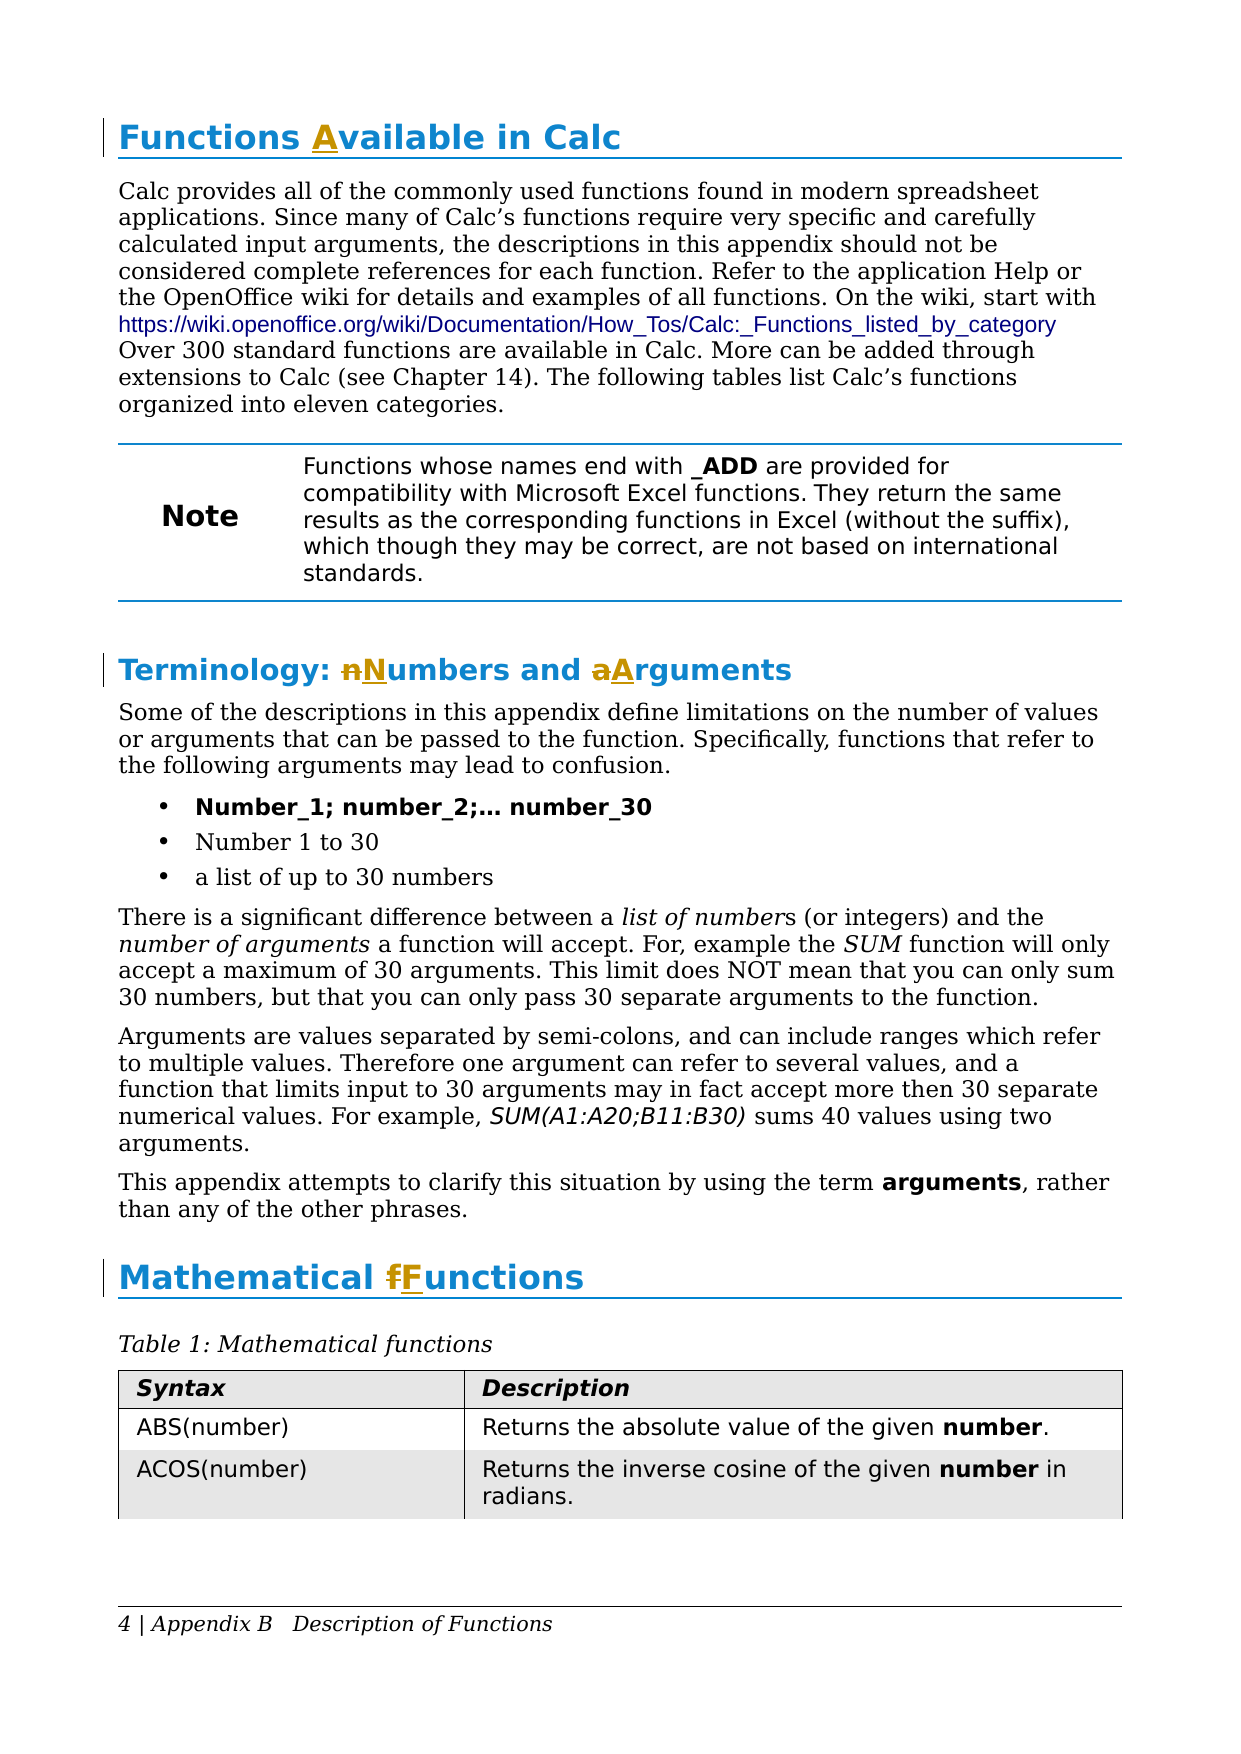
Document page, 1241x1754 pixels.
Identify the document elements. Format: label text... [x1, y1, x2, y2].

subtitle Mathematical Functions [118, 1258, 1122, 1297]
table_header Description [465, 1371, 1122, 1408]
table_cell ACOS(number) [119, 1450, 464, 1519]
list Number_1; number_2;… number_30 [156, 792, 1122, 821]
table_header Functions whose names end with _ADD are provided for compatibility with Microsoft Excel functions. They return the same results as the corresponding functions in Excel (without the suffix), which though they may be correct, are not based on international standards. [281, 445, 1122, 600]
text There is a significant difference between a list of numbers (or integers) and the number of arguments a function will accept. For, example the SUM function will only accept a maximum of 30 arguments. This limit does NOT mean that you can only sum 30 numbers, but that you can only pass 30 separate arguments to the function. [118, 904, 1122, 1011]
table_cell Returns the absolute value of the given number. [465, 1409, 1122, 1450]
text Some of the descriptions in this appendix define limitations on the number of values or arguments that can be passed to the function. Specifically, functions that refer to the following arguments may lead to confusion. [118, 699, 1122, 779]
subtitle Functions Available in Calc [118, 118, 1122, 157]
text Arguments are values separated by semi-colons, and can include ranges which refer to multiple values. Therefore one argument can refer to several values, and a function that limits input to 30 arguments may in fact accept more then 30 separate numerical values. For example, SUM(A1:A20;B11:B30) sums 40 values using two arguments. [118, 1023, 1122, 1157]
text Over 300 standard functions are available in Calc. More can be added through extensions to Calc (see Chapter 14). The following tables list Calc’s functions organized into eleven categories. [118, 338, 1122, 418]
table_header Note [118, 445, 281, 600]
table_cell Returns the inverse cosine of the given number in radians. [465, 1450, 1122, 1519]
subtitle Terminology: Numbers and Arguments [118, 653, 1122, 687]
text Table 1: Mathematical functions [118, 1331, 1122, 1357]
text Calc provides all of the commonly used functions found in modern spreadsheet applications. Since many of Calc’s functions require very specific and carefully calculated input arguments, the descriptions in this appendix should not be considered complete references for each function. Refer to the application Help or the OpenOffice wiki for details and examples of all functions. On the wiki, start with https://wiki.openoffice.org/wiki/Documentation/How_Tos/Calc:_Functions_listed_by_category [118, 178, 1122, 338]
table_cell ABS(number) [119, 1409, 464, 1450]
list Number 1 to 30 [156, 827, 1122, 856]
table_header Syntax [119, 1371, 464, 1408]
text This appendix attempts to clarify this situation by using the term arguments, rather than any of the other phrases. [118, 1169, 1122, 1222]
list a list of up to 30 numbers [156, 862, 1122, 892]
